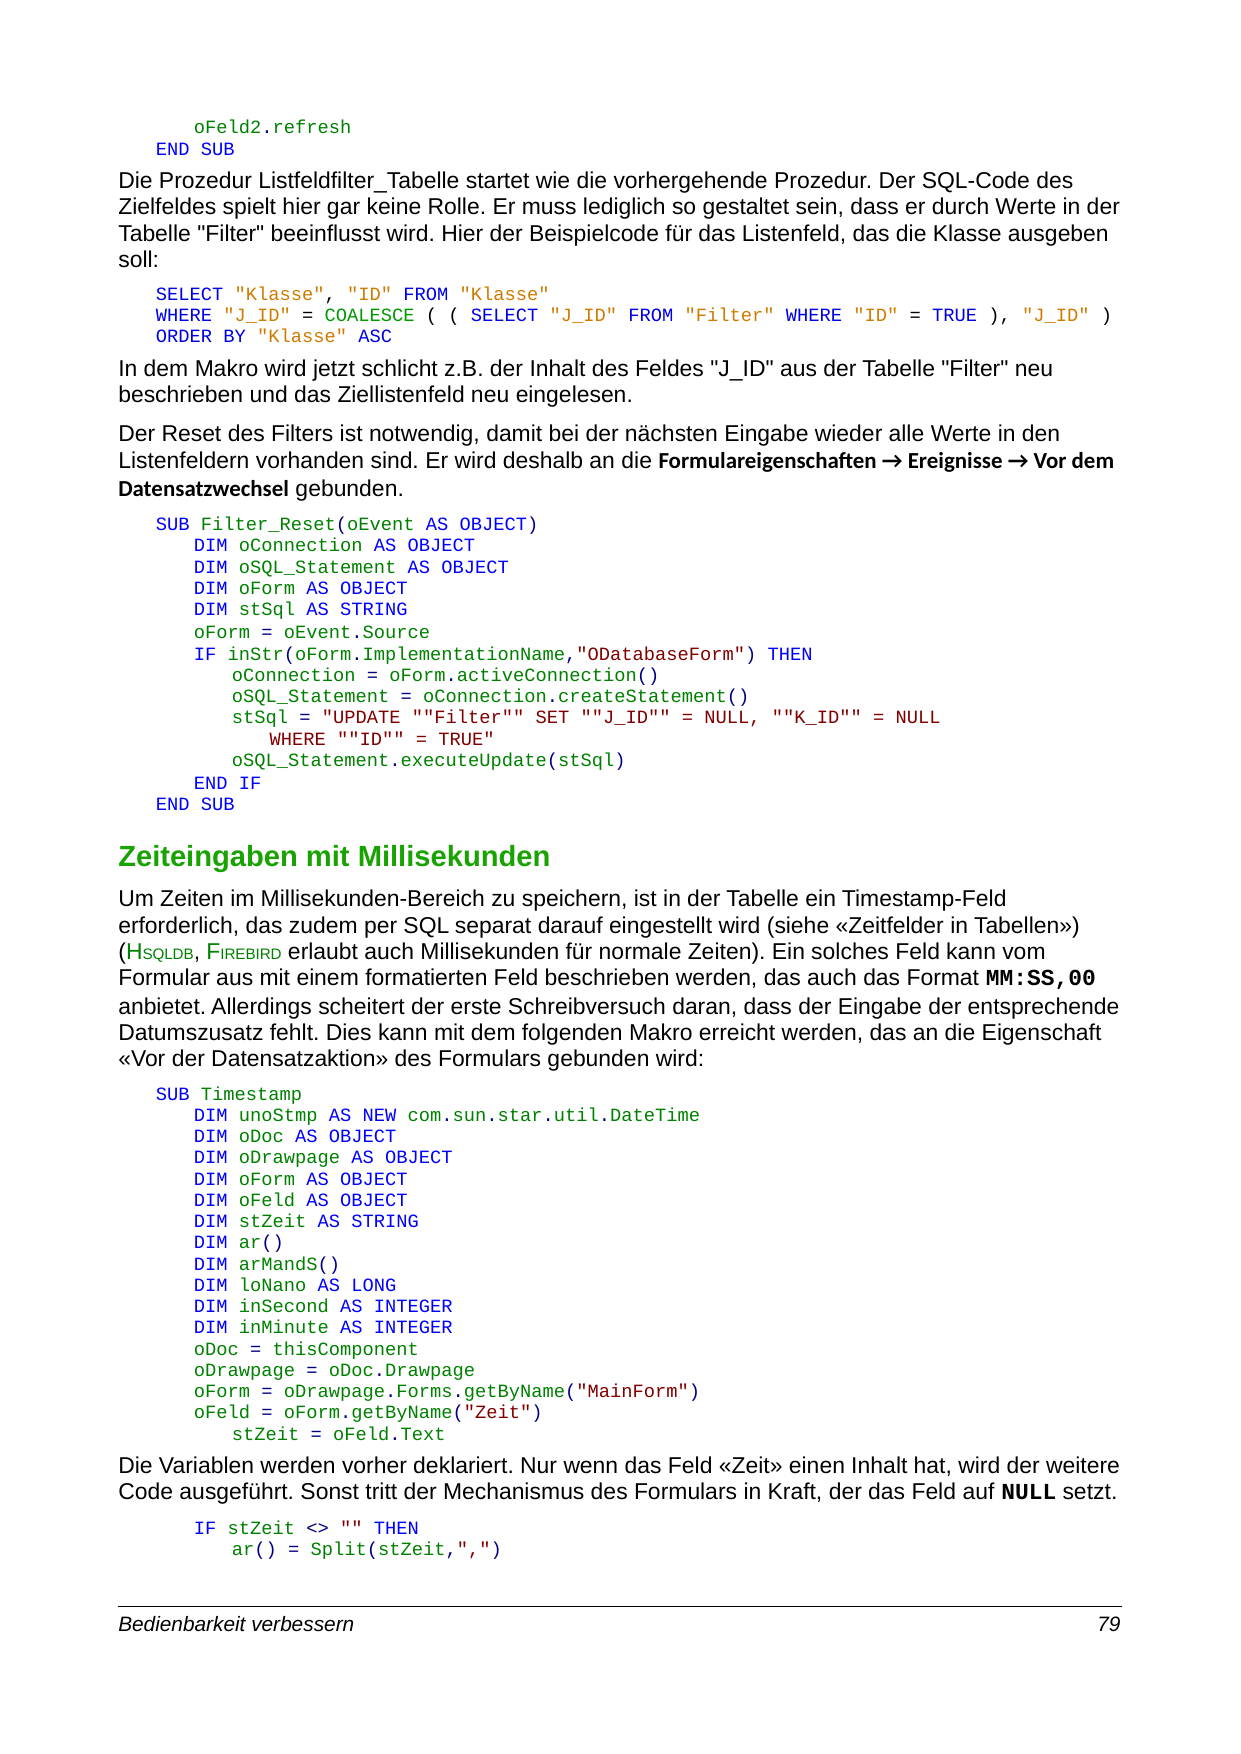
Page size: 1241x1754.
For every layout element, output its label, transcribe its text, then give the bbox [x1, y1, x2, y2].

text Die Variablen werden vorher deklariert. Nur wenn das Feld «Zeit» einen Inhalt hat, wird der weitere Code ausgeführt. Sonst tritt der Mechanismus des Formulars in Kraft, der das Feld auf NULL setzt. [118, 1452, 1122, 1506]
text oForm = oEvent.Source [156, 621, 1122, 644]
text DIM oSQL_Statement AS OBJECT [156, 557, 1122, 579]
text DIM oFeld AS OBJECT [156, 1191, 1122, 1212]
text oDrawpage = oDoc.Drawpage [156, 1361, 1122, 1382]
text DIM stSql AS STRING [156, 600, 1122, 621]
text oForm = oDrawpage.Forms.getByName("MainForm") [156, 1382, 1122, 1403]
text DIM inSecond AS INTEGER [156, 1297, 1122, 1318]
text SUB Filter_Reset(oEvent AS OBJECT) [156, 515, 1122, 536]
text oDoc = thisComponent [156, 1339, 1122, 1361]
subtitle Zeiteingaben mit Millisekunden [118, 839, 1122, 873]
text DIM arMandS() [156, 1254, 1122, 1276]
text oSQL_Statement = oConnection.createStatement() [156, 687, 1122, 708]
text DIM inMinute AS INTEGER [156, 1318, 1122, 1339]
text DIM oDrawpage AS OBJECT [156, 1148, 1122, 1169]
text DIM oForm AS OBJECT [156, 1169, 1122, 1191]
text Um Zeiten im Millisekunden-Bereich zu speichern, ist in der Tabelle ein Timestamp-Feld erforderlich, das zudem per SQL separat darauf eingestellt wird (siehe «Zeitfelder in Tabellen») (Hsqldb, Firebird erlaubt auch Millisekunden für normale Zeiten). Ein solches Feld kann vom Formular aus mit einem formatierten Feld beschrieben werden, das auch das Format MM:SS,00 anbietet. Allerdings scheitert der erste Schreibversuch daran, dass der Eingabe der entsprechende Datumszusatz fehlt. Dies kann mit dem folgenden Makro erreicht werden, das an die Eigenschaft «Vor der Datensatzaktion» des Formulars gebunden wird: [118, 885, 1122, 1072]
text DIM loNano AS LONG [156, 1276, 1122, 1297]
text ORDER BY "Klasse" ASC [156, 327, 1122, 348]
text stZeit = oFeld.Text [156, 1424, 1122, 1446]
text DIM oForm AS OBJECT [156, 579, 1122, 600]
text IF stZeit <> "" THEN [156, 1519, 1122, 1540]
text DIM unoStmp AS NEW com.sun.star.util.DateTime [156, 1106, 1122, 1127]
text IF inStr(oForm.ImplementationName,"ODatabaseForm") THEN [156, 644, 1122, 666]
text ar() = Split(stZeit,",") [156, 1540, 1122, 1561]
text SELECT "Klasse", "ID" FROM "Klasse" [156, 285, 1122, 306]
text DIM oDoc AS OBJECT [156, 1127, 1122, 1148]
text DIM stZeit AS STRING [156, 1212, 1122, 1233]
text Die Prozedur Listfeldfilter_Tabelle startet wie die vorhergehende Prozedur. Der SQL-Code des Zielfeldes spielt hier gar keine Rolle. Er muss lediglich so gestaltet sein, dass er durch Werte in der Tabelle "Filter" beeinflusst wird. Hier der Beispielcode für das Listenfeld, das die Klasse ausgeben soll: [118, 167, 1122, 272]
text oFeld2.refresh [156, 118, 1122, 139]
text END SUB [156, 139, 1122, 161]
text Der Reset des Filters ist notwendig, damit bei der nächsten Eingabe wieder alle Werte in den Listenfeldern vorhanden sind. Er wird deshalb an die Formulareigenschaften → Ereignisse → Vor dem Datensatzwechsel gebunden. [118, 420, 1122, 502]
text oSQL_Statement.executeUpdate(stSql) [156, 751, 1122, 772]
text SUB Timestamp [156, 1084, 1122, 1106]
text stSql = "UPDATE ""Filter"" SET ""J_ID"" = NULL, ""K_ID"" = NULL WHERE ""ID"" = TRUE" [156, 708, 1122, 751]
text DIM ar() [156, 1233, 1122, 1254]
text END IF [156, 772, 1122, 795]
text In dem Makro wird jetzt schlicht z.B. der Inhalt des Feldes "J_ID" aus der Tabelle "Filter" neu beschrieben und das Ziellistenfeld neu eingelesen. [118, 355, 1122, 407]
text oConnection = oForm.activeConnection() [156, 666, 1122, 687]
text WHERE "J_ID" = COALESCE ( ( SELECT "J_ID" FROM "Filter" WHERE "ID" = TRUE ), "J_ID" ) [156, 306, 1122, 327]
text DIM oConnection AS OBJECT [156, 536, 1122, 557]
text END SUB [156, 795, 1122, 816]
text oFeld = oForm.getByName("Zeit") [156, 1403, 1122, 1424]
